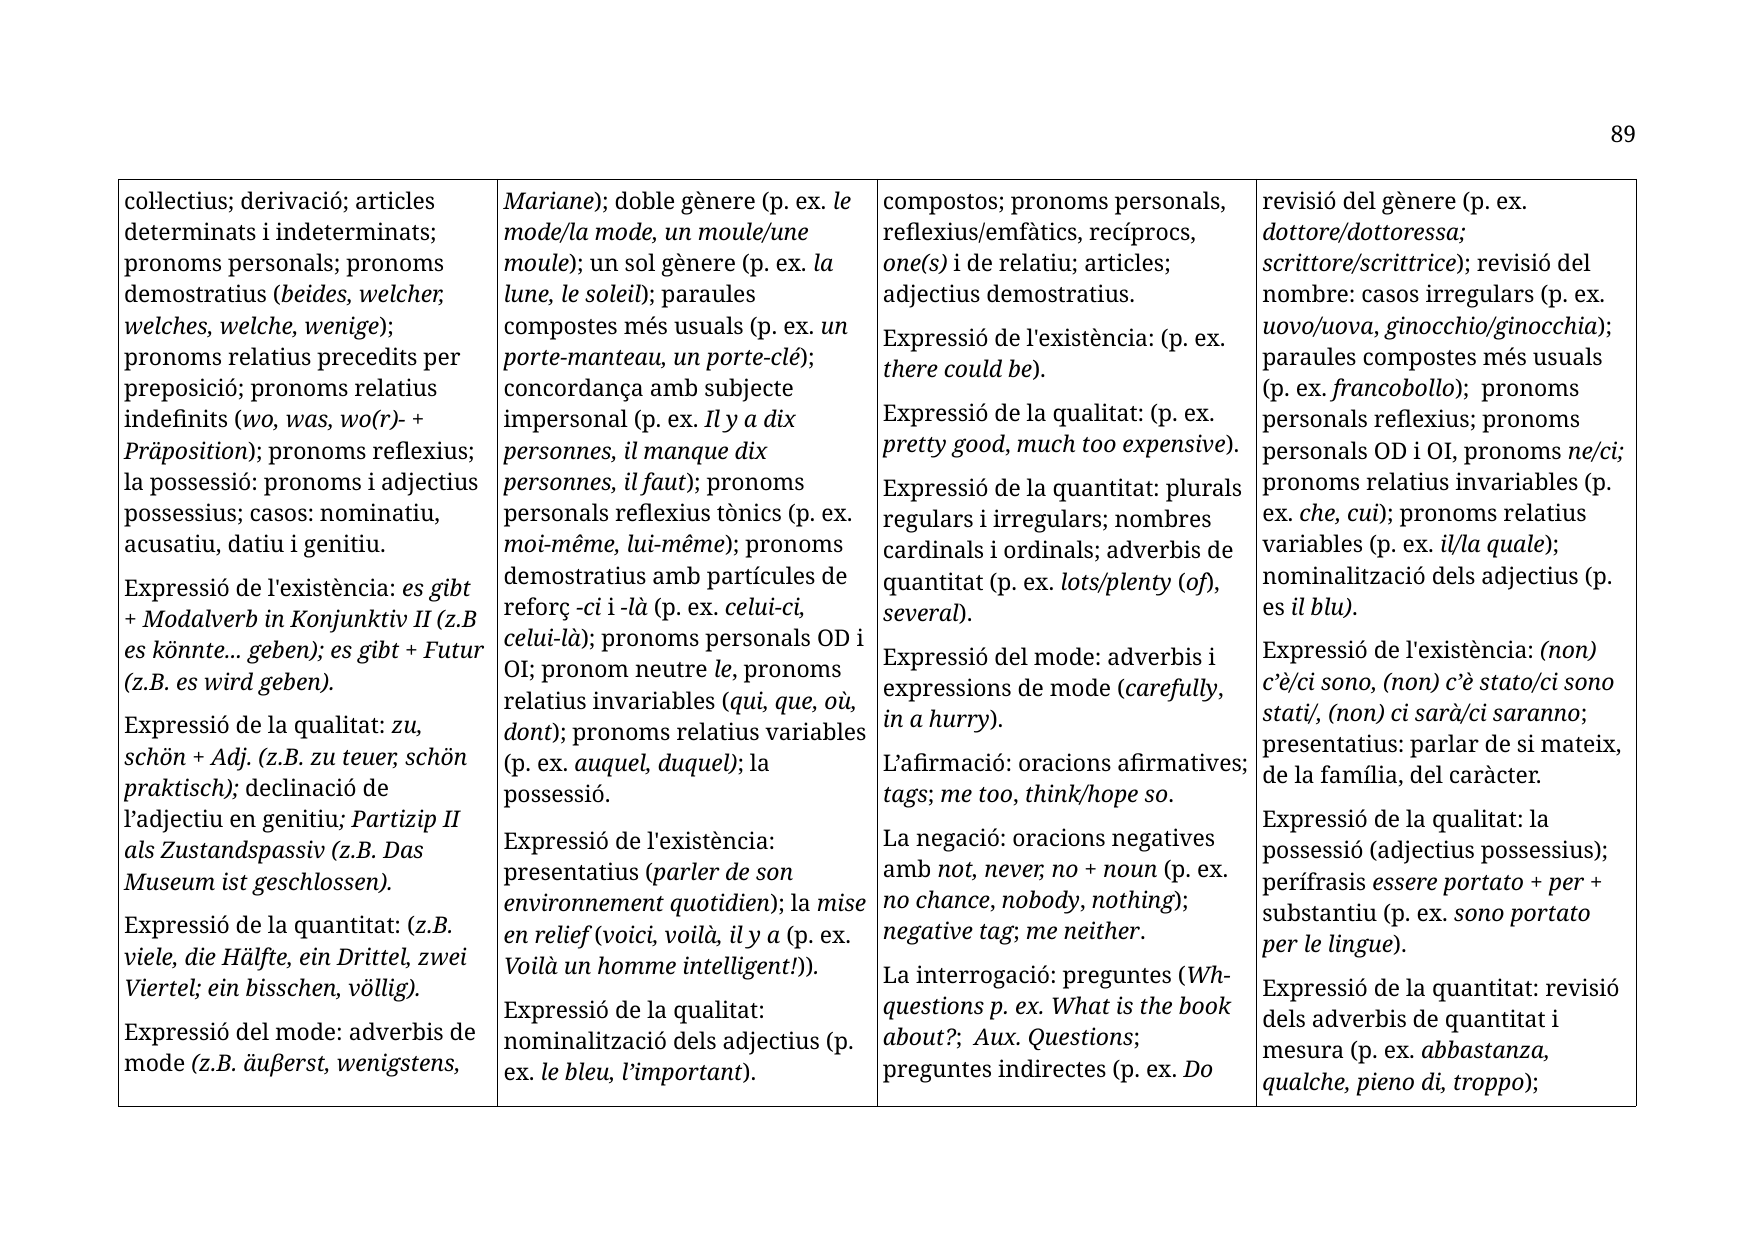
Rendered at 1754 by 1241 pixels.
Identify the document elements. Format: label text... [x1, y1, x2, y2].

table_cell col·lectius; derivació; articles determinats i indeterminats; pronoms personals; pronoms demostratius (beides, welcher, welches, welche, wenige); pronoms relatius precedits per preposició; pronoms relatius indefinits (wo, was, wo(r)- + Präposition); pronoms reflexius; la possessió: pronoms i adjectius possessius; casos: nominatiu, acusatiu, datiu i genitiu. Expressió de l'existència: es gibt + Modalverb in Konjunktiv II (z.B es könnte... geben); es gibt + Futur (z.B. es wird geben). Expressió de la qualitat: zu, schön + Adj. (z.B. zu teuer, schön praktisch); declinació de l’adjectiu en genitiu; Partizip II als Zustandspassiv (z.B. Das Museum ist geschlossen). Expressió de la quantitat: (z.B. viele, die Hälfte, ein Drittel, zwei Viertel; ein bisschen, völlig). Expressió del mode: adverbis de mode (z.B. äuβerst, wenigstens, [119, 180, 497, 1106]
table_cell revisió del gènere (p. ex. dottore/dottoressa; scrittore/scrittrice); revisió del nombre: casos irregulars (p. ex. uovo/uova, ginocchio/ginocchia); paraules compostes més usuals (p. ex. francobollo); pronoms personals reflexius; pronoms personals OD i OI, pronoms ne/ci; pronoms relatius invariables (p. ex. che, cui); pronoms relatius variables (p. ex. il/la quale); nominalització dels adjectius (p. es il blu). Expressió de l'existència: (non) c’è/ci sono, (non) c’è stato/ci sono stati/, (non) ci sarà/ci saranno; presentatius: parlar de si mateix, de la família, del caràcter. Expressió de la qualitat: la possessió (adjectius possessius); perífrasis essere portato + per + substantiu (p. ex. sono portato per le lingue). Expressió de la quantitat: revisió dels adverbis de quantitat i mesura (p. ex. abbastanza, qualche, pieno di, troppo); [1257, 180, 1636, 1106]
table_cell compostos; pronoms personals, reflexius/emfàtics, recíprocs, one(s) i de relatiu; articles; adjectius demostratius. Expressió de l'existència: (p. ex. there could be). Expressió de la qualitat: (p. ex. pretty good, much too expensive). Expressió de la quantitat: plurals regulars i irregulars; nombres cardinals i ordinals; adverbis de quantitat (p. ex. lots/plenty (of), several). Expressió del mode: adverbis i expressions de mode (carefully, in a hurry). L’afirmació: oracions afirmatives; tags; me too, think/hope so. La negació: oracions negatives amb not, never, no + noun (p. ex. no chance, nobody, nothing); negative tag; me neither. La interrogació: preguntes (Wh- questions p. ex. What is the book about?; Aux. Questions; preguntes indirectes (p. ex. Do [878, 180, 1256, 1106]
table_cell Mariane); doble gènere (p. ex. le mode/la mode, un moule/une moule); un sol gènere (p. ex. la lune, le soleil); paraules compostes més usuals (p. ex. un porte-manteau, un porte-clé); concordança amb subjecte impersonal (p. ex. Il y a dix personnes, il manque dix personnes, il faut); pronoms personals reflexius tònics (p. ex. moi-même, lui-même); pronoms demostratius amb partícules de reforç -ci i -là (p. ex. celui-ci, celui-là); pronoms personals OD i OI; pronom neutre le, pronoms relatius invariables (qui, que, où, dont); pronoms relatius variables (p. ex. auquel, duquel); la possessió. Expressió de l'existència: presentatius (parler de son environnement quotidien); la mise en relief (voici, voilà, il y a (p. ex. Voilà un homme intelligent!)). Expressió de la qualitat: nominalització dels adjectius (p. ex. le bleu, l’important). [498, 180, 877, 1106]
